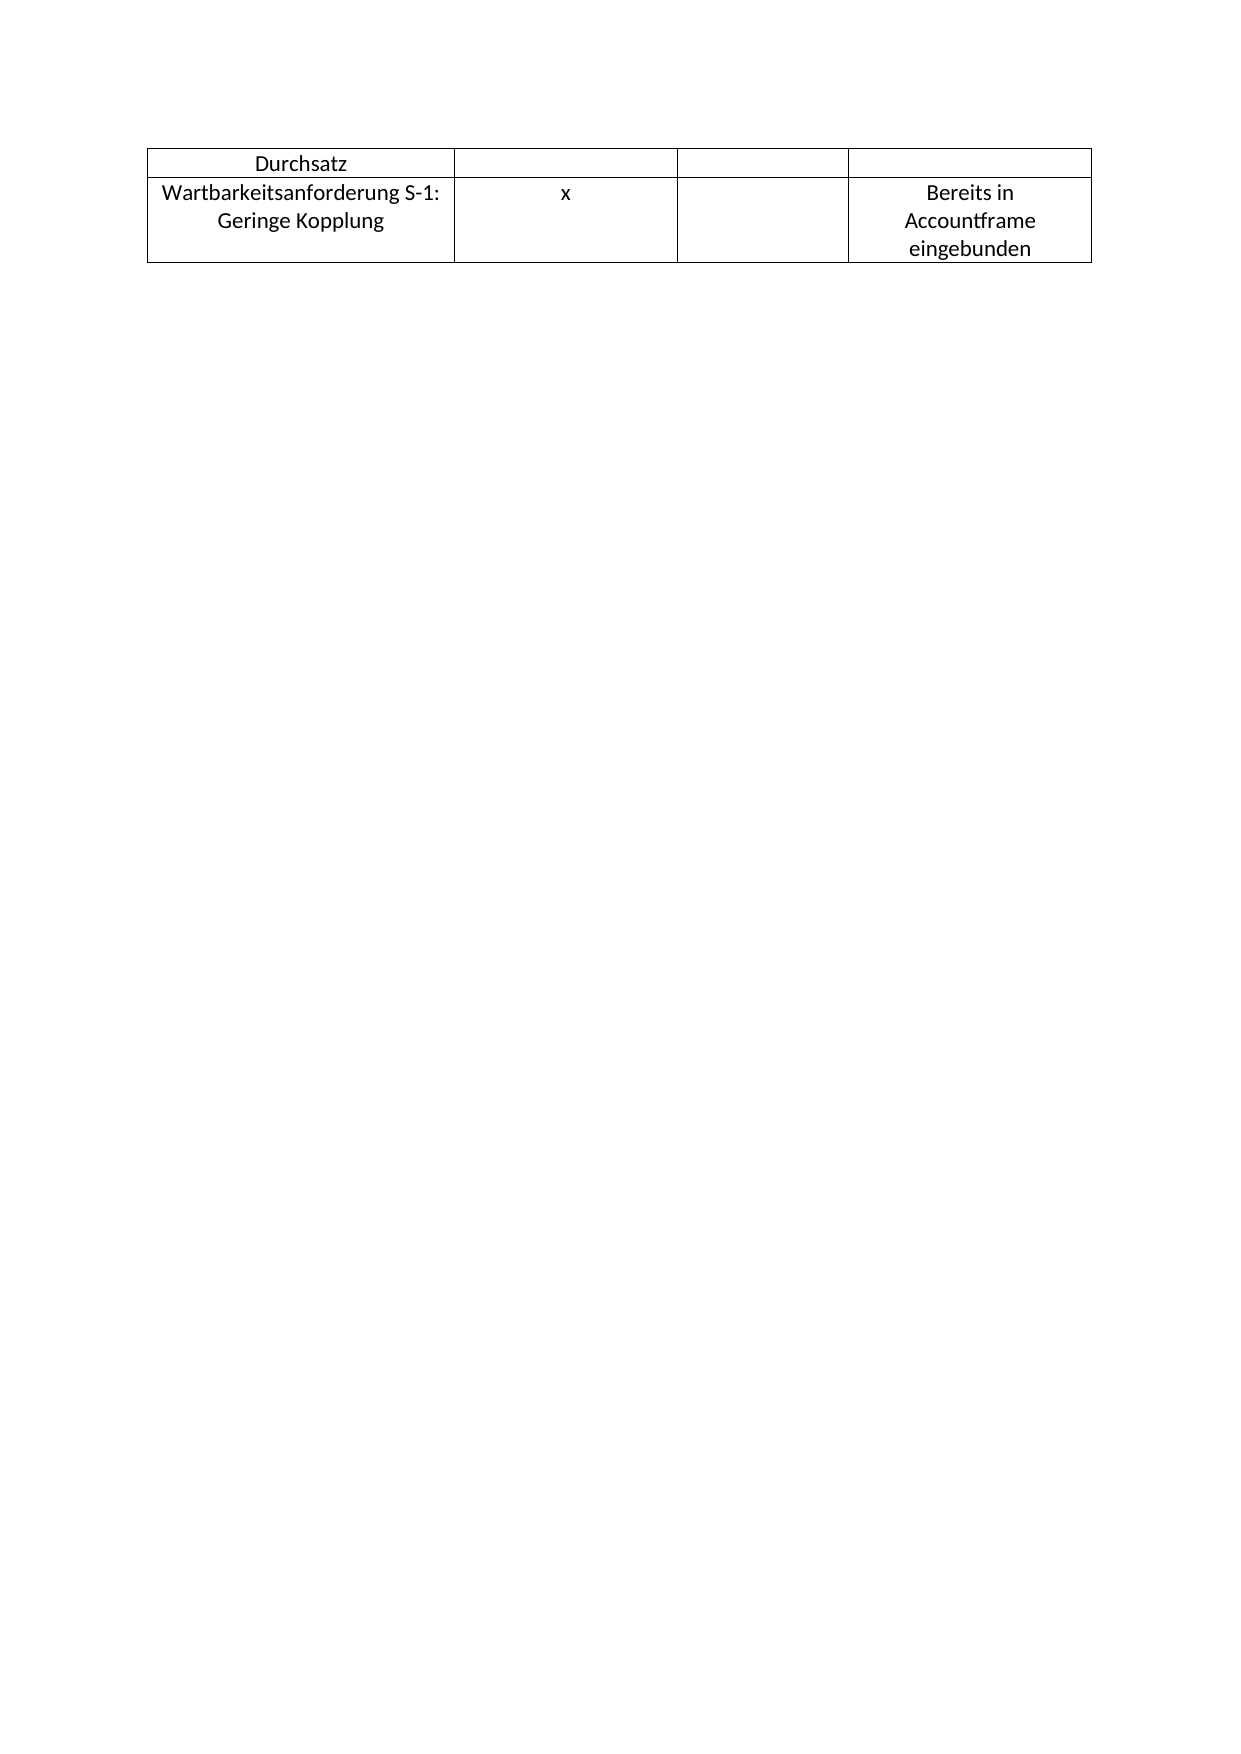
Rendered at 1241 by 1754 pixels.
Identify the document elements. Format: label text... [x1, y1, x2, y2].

table_cell [678, 149, 848, 177]
table_cell [849, 149, 1091, 177]
table_cell [455, 149, 677, 177]
table_cell Durchsatz [148, 149, 454, 177]
table_cell Bereits in Accountframe eingebunden [849, 178, 1091, 262]
table_cell Wartbarkeitsanforderung S-1: Geringe Kopplung [148, 178, 454, 262]
table_cell x [455, 178, 677, 262]
table_cell [678, 178, 848, 262]
